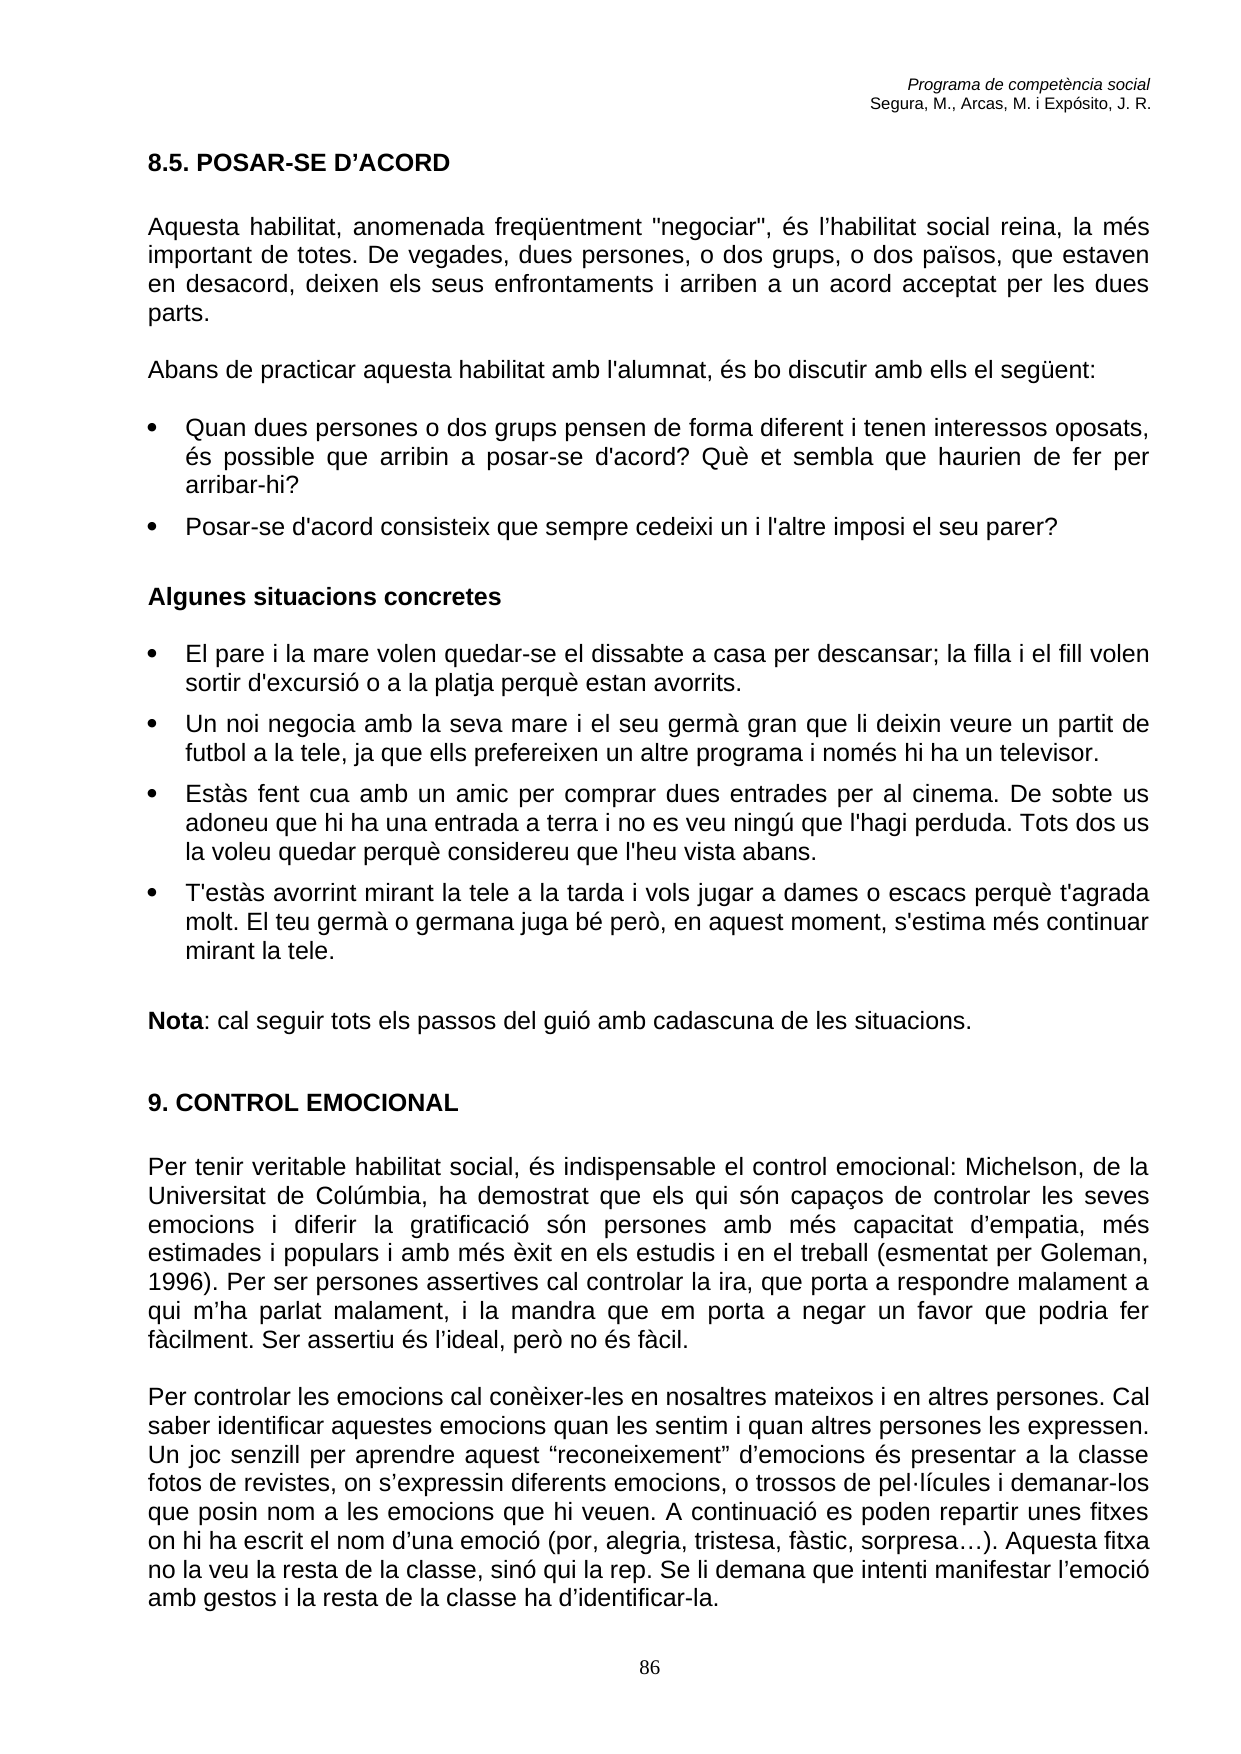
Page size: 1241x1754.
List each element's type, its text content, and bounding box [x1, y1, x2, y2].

text Per controlar les emocions cal conèixer-les en nosaltres mateixos i en altres persones. Cal saber identificar aquestes emocions quan les sentim i quan altres persones les expressen. Un joc senzill per aprendre aquest “reconeixement” d’emocions és presentar a la classe fotos de revistes, on s’expressin diferents emocions, o trossos de pel·lícules i demanar-los que posin nom a les emocions que hi veuen. A continuació es poden repartir unes fitxes on hi ha escrit el nom d’una emoció (por, alegria, tristesa, fàstic, sorpresa…). Aquesta fitxa no la veu la resta de la classe, sinó qui la rep. Se li demana que intenti manifestar l’emoció amb gestos i la resta de la classe ha d’identificar-la. [148, 1382, 1151, 1612]
text Aquesta habilitat, anomenada freqüentment "negociar", és l’habilitat social reina, la més important de totes. De vegades, dues persones, o dos grups, o dos països, que estaven en desacord, deixen els seus enfrontaments i arriben a un acord acceptat per les dues parts. [148, 211, 1151, 326]
text Nota: cal seguir tots els passos del guió amb cadascuna de les situacions. [148, 1006, 1151, 1034]
text Abans de practicar aquesta habilitat amb l'alumnat, és bo discutir amb ells el següent: [148, 355, 1151, 384]
list Un noi negocia amb la seva mare i el seu germà gran que li deixin veure un partit de futbol a la tele, ja que ells prefereixen un altre programa i només hi ha un televisor. [148, 709, 1151, 767]
text Algunes situacions concretes [148, 582, 1151, 610]
subtitle 9. CONTROL EMOCIONAL [148, 1088, 1151, 1117]
list Quan dues persones o dos grups pensen de forma diferent i tenen interessos oposats, és possible que arribin a posar-se d'acord? Què et sembla que haurien de fer per arribar-hi? [148, 413, 1151, 499]
list Posar-se d'acord consisteix que sempre cedeixi un i l'altre imposi el seu parer? [148, 512, 1151, 540]
list T'estàs avorrint mirant la tele a la tarda i vols jugar a dames o escacs perquè t'agrada molt. El teu germà o germana juga bé però, en aquest moment, s'estima més continuar mirant la tele. [148, 878, 1151, 964]
list El pare i la mare volen quedar-se el dissabte a casa per descansar; la filla i el fill volen sortir d'excursió o a la platja perquè estan avorrits. [148, 639, 1151, 697]
subtitle 8.5. POSAR-SE D’ACORD [148, 148, 1151, 176]
text Per tenir veritable habilitat social, és indispensable el control emocional: Michelson, de la Universitat de Colúmbia, ha demostrat que els qui són capaços de controlar les seves emocions i diferir la gratificació són persones amb més capacitat d’empatia, més estimades i populars i amb més èxit en els estudis i en el treball (esmentat per Goleman, 1996). Per ser persones assertives cal controlar la ira, que porta a respondre malament a qui m’ha parlat malament, i la mandra que em porta a negar un favor que podria fer fàcilment. Ser assertiu és l’ideal, però no és fàcil. [148, 1152, 1151, 1353]
list Estàs fent cua amb un amic per comprar dues entrades per al cinema. De sobte us adoneu que hi ha una entrada a terra i no es veu ningú que l'hagi perduda. Tots dos us la voleu quedar perquè considereu que l'heu vista abans. [148, 779, 1151, 866]
